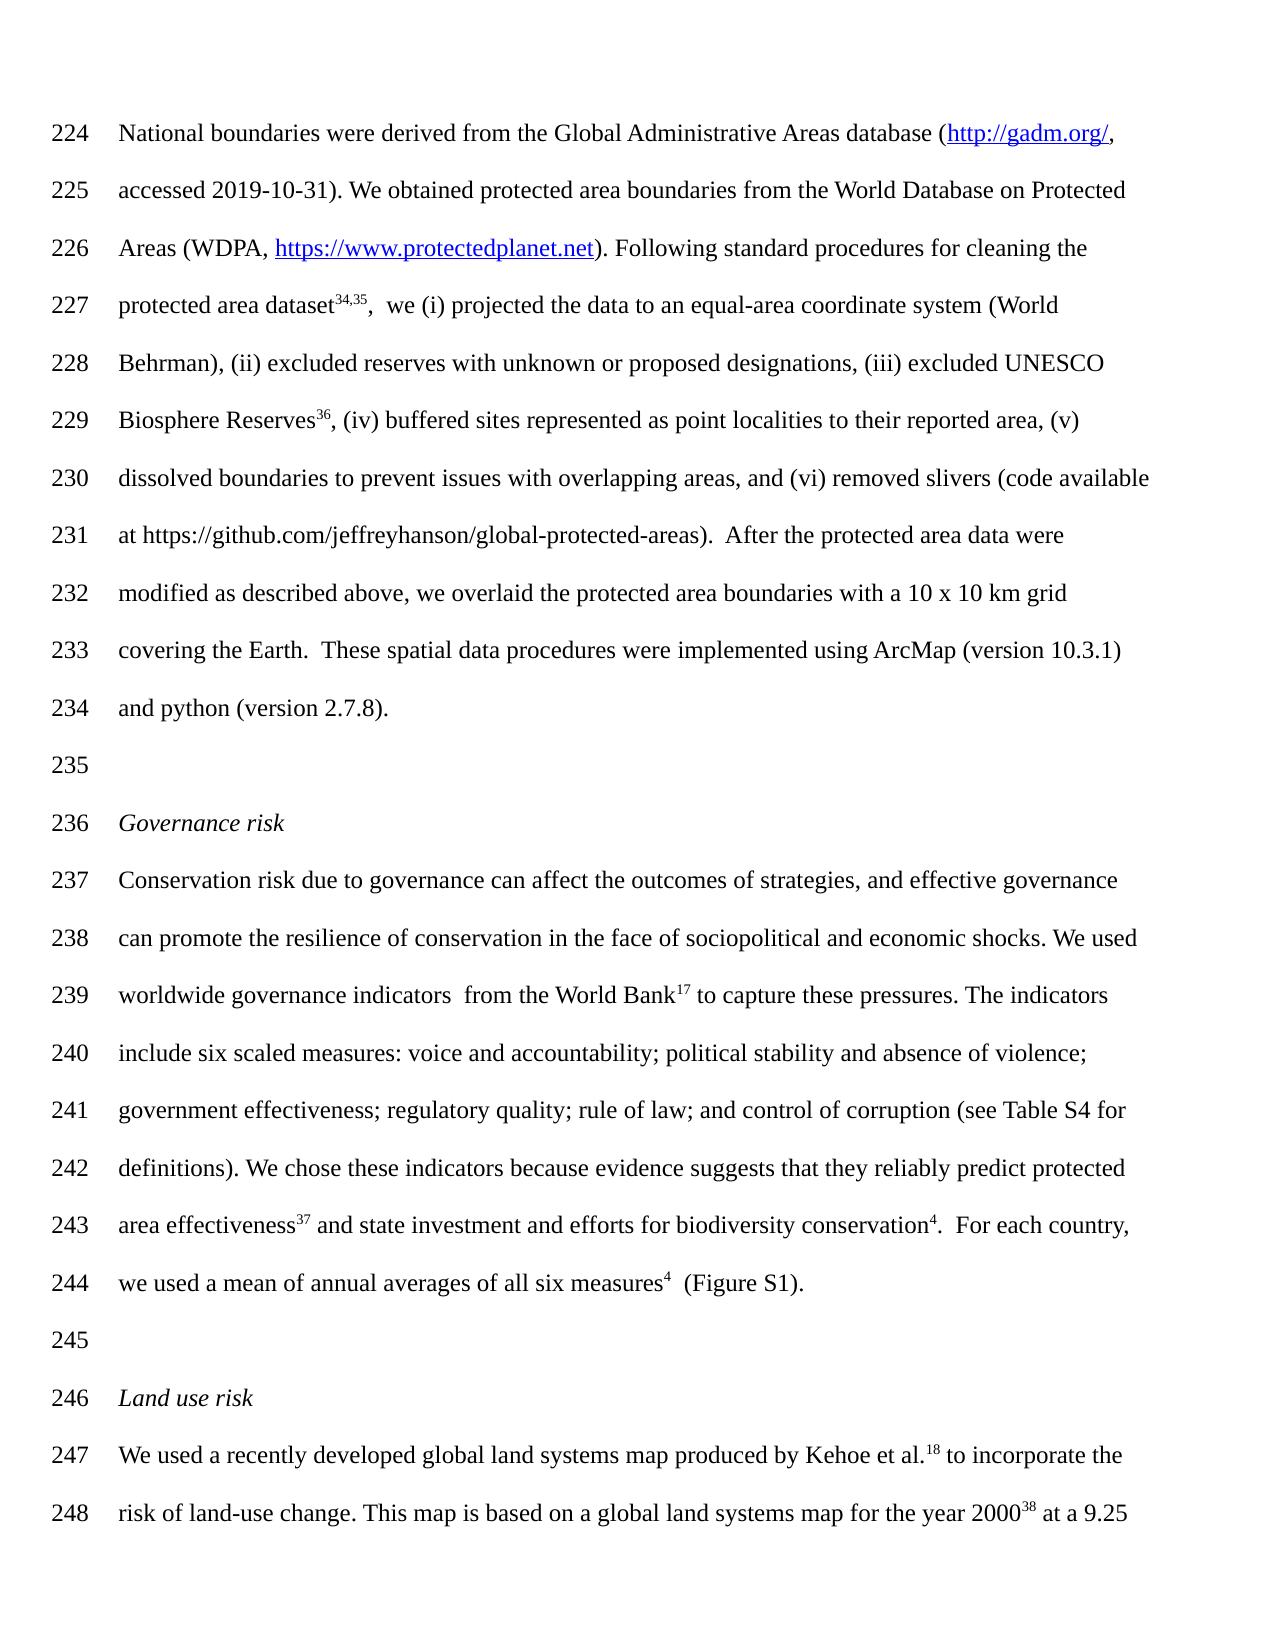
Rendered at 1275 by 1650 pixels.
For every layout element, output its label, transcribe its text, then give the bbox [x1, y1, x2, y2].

text We used a recently developed global land systems map produced by Kehoe et al.18 to incorporate the risk of land-use change. This map is based on a global land systems map for the year 200038 at a 9.25 [118, 1441, 1157, 1527]
text Conservation risk due to governance can affect the outcomes of strategies, and effective governance can promote the resilience of conservation in the face of sociopolitical and economic shocks. We used worldwide governance indicators from the World Bank17 to capture these pressures. The indicators include six scaled measures: voice and accountability; political stability and absence of violence; government effectiveness; regulatory quality; rule of law; and control of corruption (see Table S4 for definitions). We chose these indicators because evidence suggests that they reliably predict protected area effectiveness37 and state investment and efforts for biodiversity conservation4. For each country, we used a mean of annual averages of all six measures4 (Figure S1). [118, 866, 1157, 1297]
text National boundaries were derived from the Global Administrative Areas database (http://gadm.org/, accessed 2019-10-31). We obtained protected area boundaries from the World Database on Protected Areas (WDPA, https://www.protectedplanet.net). Following standard procedures for cleaning the protected area dataset34,35, we (i) projected the data to an equal-area coordinate system (World Behrman), (ii) excluded reserves with unknown or proposed designations, (iii) excluded UNESCO Biosphere Reserves36, (iv) buffered sites represented as point localities to their reported area, (v) dissolved boundaries to prevent issues with overlapping areas, and (vi) removed slivers (code available at https://github.com/jeffreyhanson/global-protected-areas). After the protected area data were modified as described above, we overlaid the protected area boundaries with a 10 x 10 km grid covering the Earth. These spatial data procedures were implemented using ArcMap (version 10.3.1) and python (version 2.7.8). [118, 118, 1157, 722]
text Governance risk [118, 808, 1157, 837]
text Land use risk [118, 1383, 1157, 1412]
